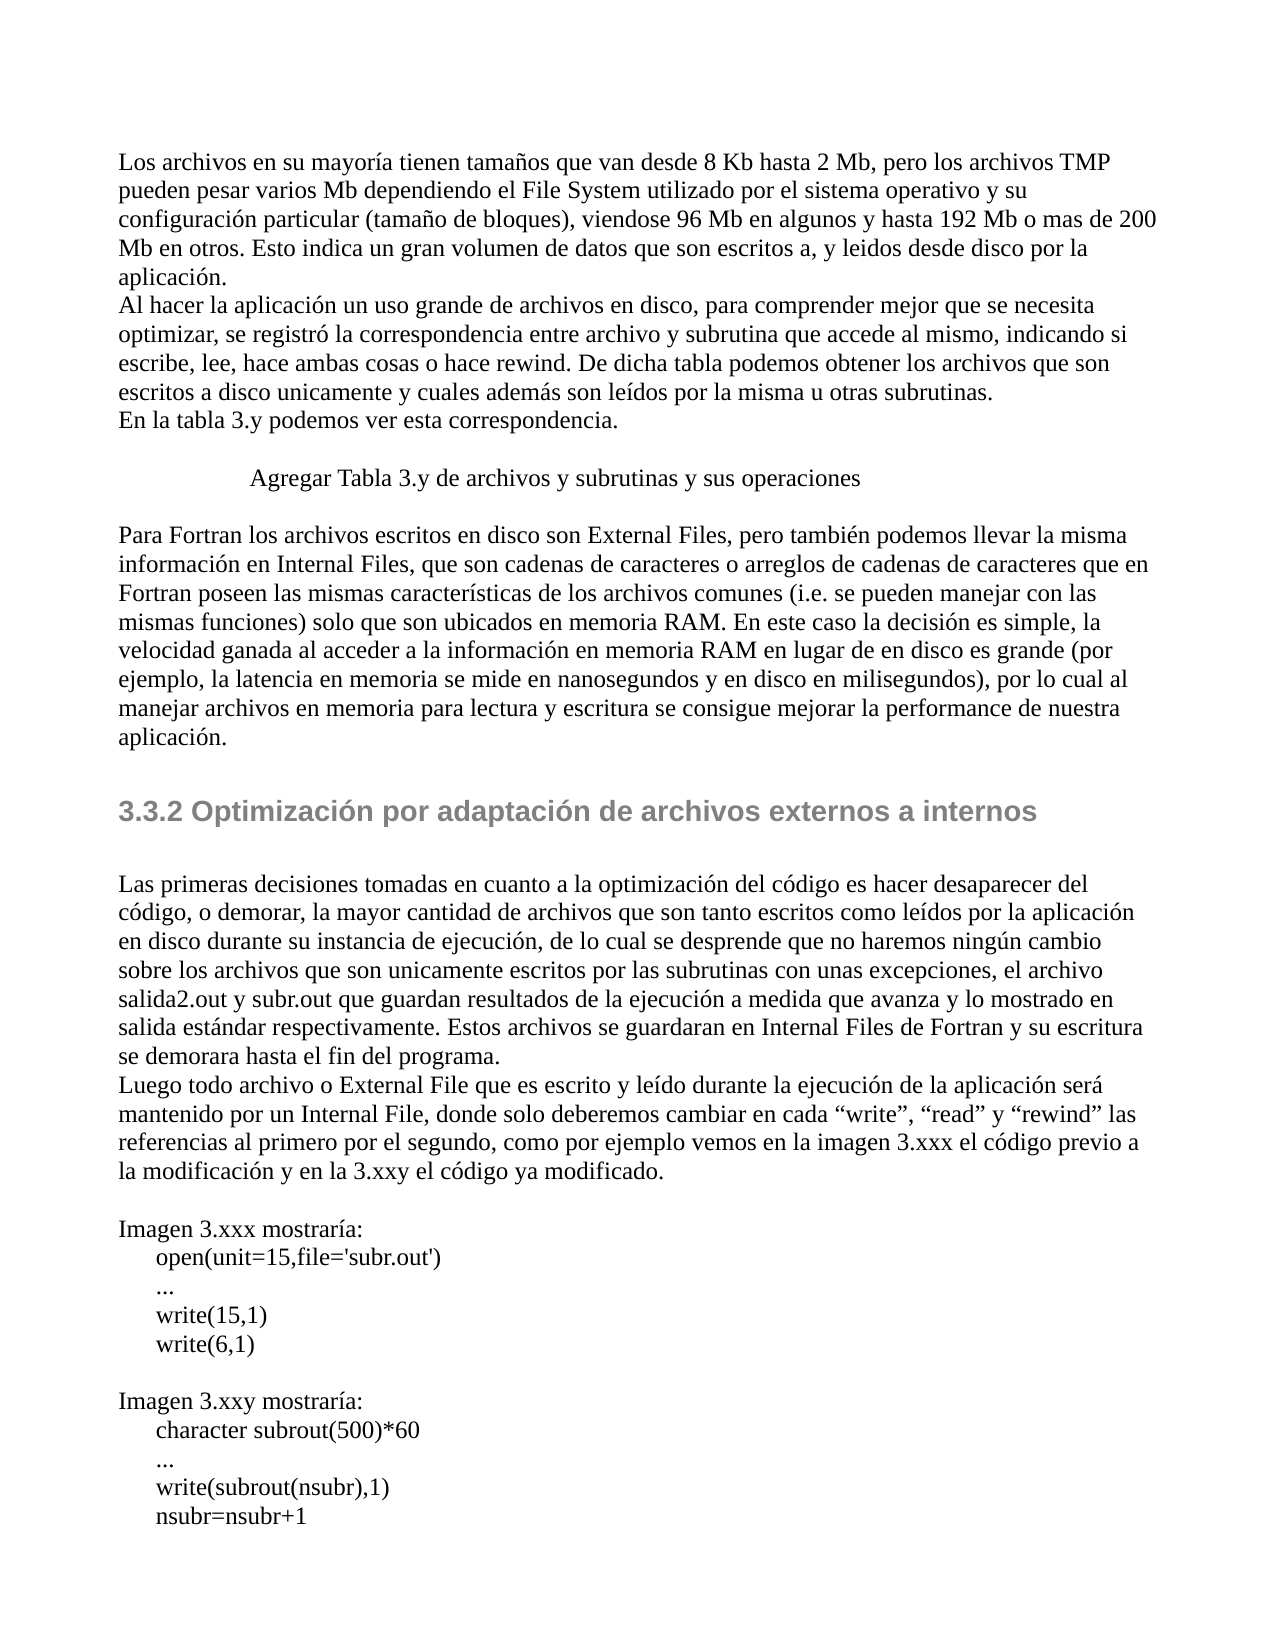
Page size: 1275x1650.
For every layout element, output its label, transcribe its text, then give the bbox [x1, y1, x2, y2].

text Imagen 3.xxy mostraría: [118, 1386, 1157, 1415]
text Luego todo archivo o External File que es escrito y leído durante la ejecución de la aplicación será mantenido por un Internal File, donde solo deberemos cambiar en cada “write”, “read” y “rewind” las referencias al primero por el segundo, como por ejemplo vemos en la imagen 3.xxx el código previo a la modificación y en la 3.xxy el código ya modificado. [118, 1070, 1157, 1185]
subtitle 3.3.2 Optimización por adaptación de archivos externos a internos [118, 794, 1157, 827]
text En la tabla 3.y podemos ver esta correspondencia. [118, 406, 1157, 434]
text character subrout(500)*60 [118, 1415, 1157, 1444]
text Para Fortran los archivos escritos en disco son External Files, pero también podemos llevar la misma información en Internal Files, que son cadenas de caracteres o arreglos de cadenas de caracteres que en Fortran poseen las mismas características de los archivos comunes (i.e. se pueden manejar con las mismas funciones) solo que son ubicados en memoria RAM. En este caso la decisión es simple, la velocidad ganada al acceder a la información en memoria RAM en lugar de en disco es grande (por ejemplo, la latencia en memoria se mide en nanosegundos y en disco en milisegundos), por lo cual al manejar archivos en memoria para lectura y escritura se consigue mejorar la performance de nuestra aplicación. [118, 521, 1157, 751]
text open(unit=15,file='subr.out') [118, 1242, 1157, 1271]
text Imagen 3.xxx mostraría: [118, 1214, 1157, 1242]
text Las primeras decisiones tomadas en cuanto a la optimización del código es hacer desaparecer del código, o demorar, la mayor cantidad de archivos que son tanto escritos como leídos por la aplicación en disco durante su instancia de ejecución, de lo cual se desprende que no haremos ningún cambio sobre los archivos que son unicamente escritos por las subrutinas con unas excepciones, el archivo salida2.out y subr.out que guardan resultados de la ejecución a medida que avanza y lo mostrado en salida estándar respectivamente. Estos archivos se guardaran en Internal Files de Fortran y su escritura se demorara hasta el fin del programa. [118, 869, 1157, 1070]
text write(subrout(nsubr),1) [118, 1472, 1157, 1501]
text Los archivos en su mayoría tienen tamaños que van desde 8 Kb hasta 2 Mb, pero los archivos TMP pueden pesar varios Mb dependiendo el File System utilizado por el sistema operativo y su configuración particular (tamaño de bloques), viendose 96 Mb en algunos y hasta 192 Mb o mas de 200 Mb en otros. Esto indica un gran volumen de datos que son escritos a, y leidos desde disco por la aplicación. [118, 147, 1157, 291]
text ... [118, 1271, 1157, 1300]
text Agregar Tabla 3.y de archivos y subrutinas y sus operaciones [118, 463, 1157, 492]
text write(15,1) [118, 1300, 1157, 1329]
text write(6,1) [118, 1329, 1157, 1357]
text ... [118, 1444, 1157, 1472]
text Al hacer la aplicación un uso grande de archivos en disco, para comprender mejor que se necesita optimizar, se registró la correspondencia entre archivo y subrutina que accede al mismo, indicando si escribe, lee, hace ambas cosas o hace rewind. De dicha tabla podemos obtener los archivos que son escritos a disco unicamente y cuales además son leídos por la misma u otras subrutinas. [118, 291, 1157, 406]
text nsubr=nsubr+1 [118, 1501, 1157, 1530]
